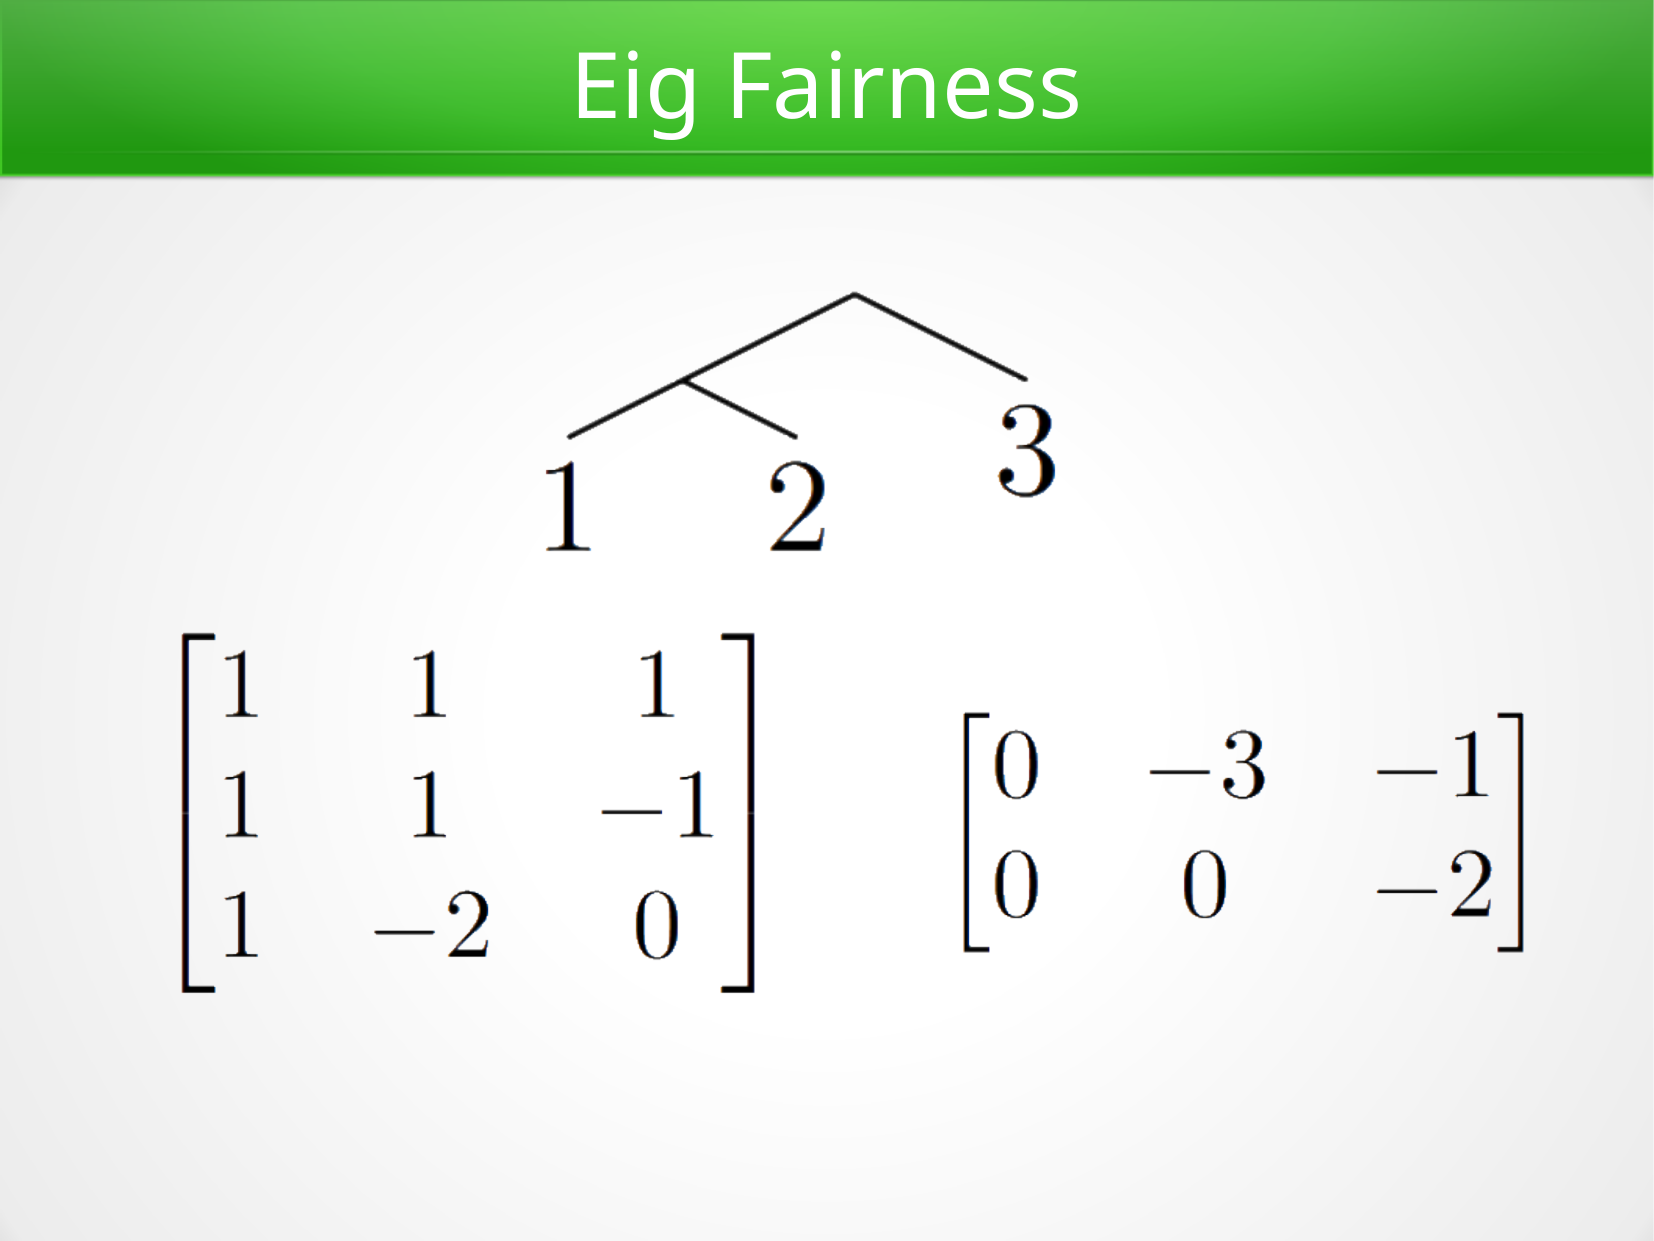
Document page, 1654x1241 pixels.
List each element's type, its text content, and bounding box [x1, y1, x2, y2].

title Eig Fairness [82, 11, 1571, 154]
picture [0, 0, 1654, 1241]
